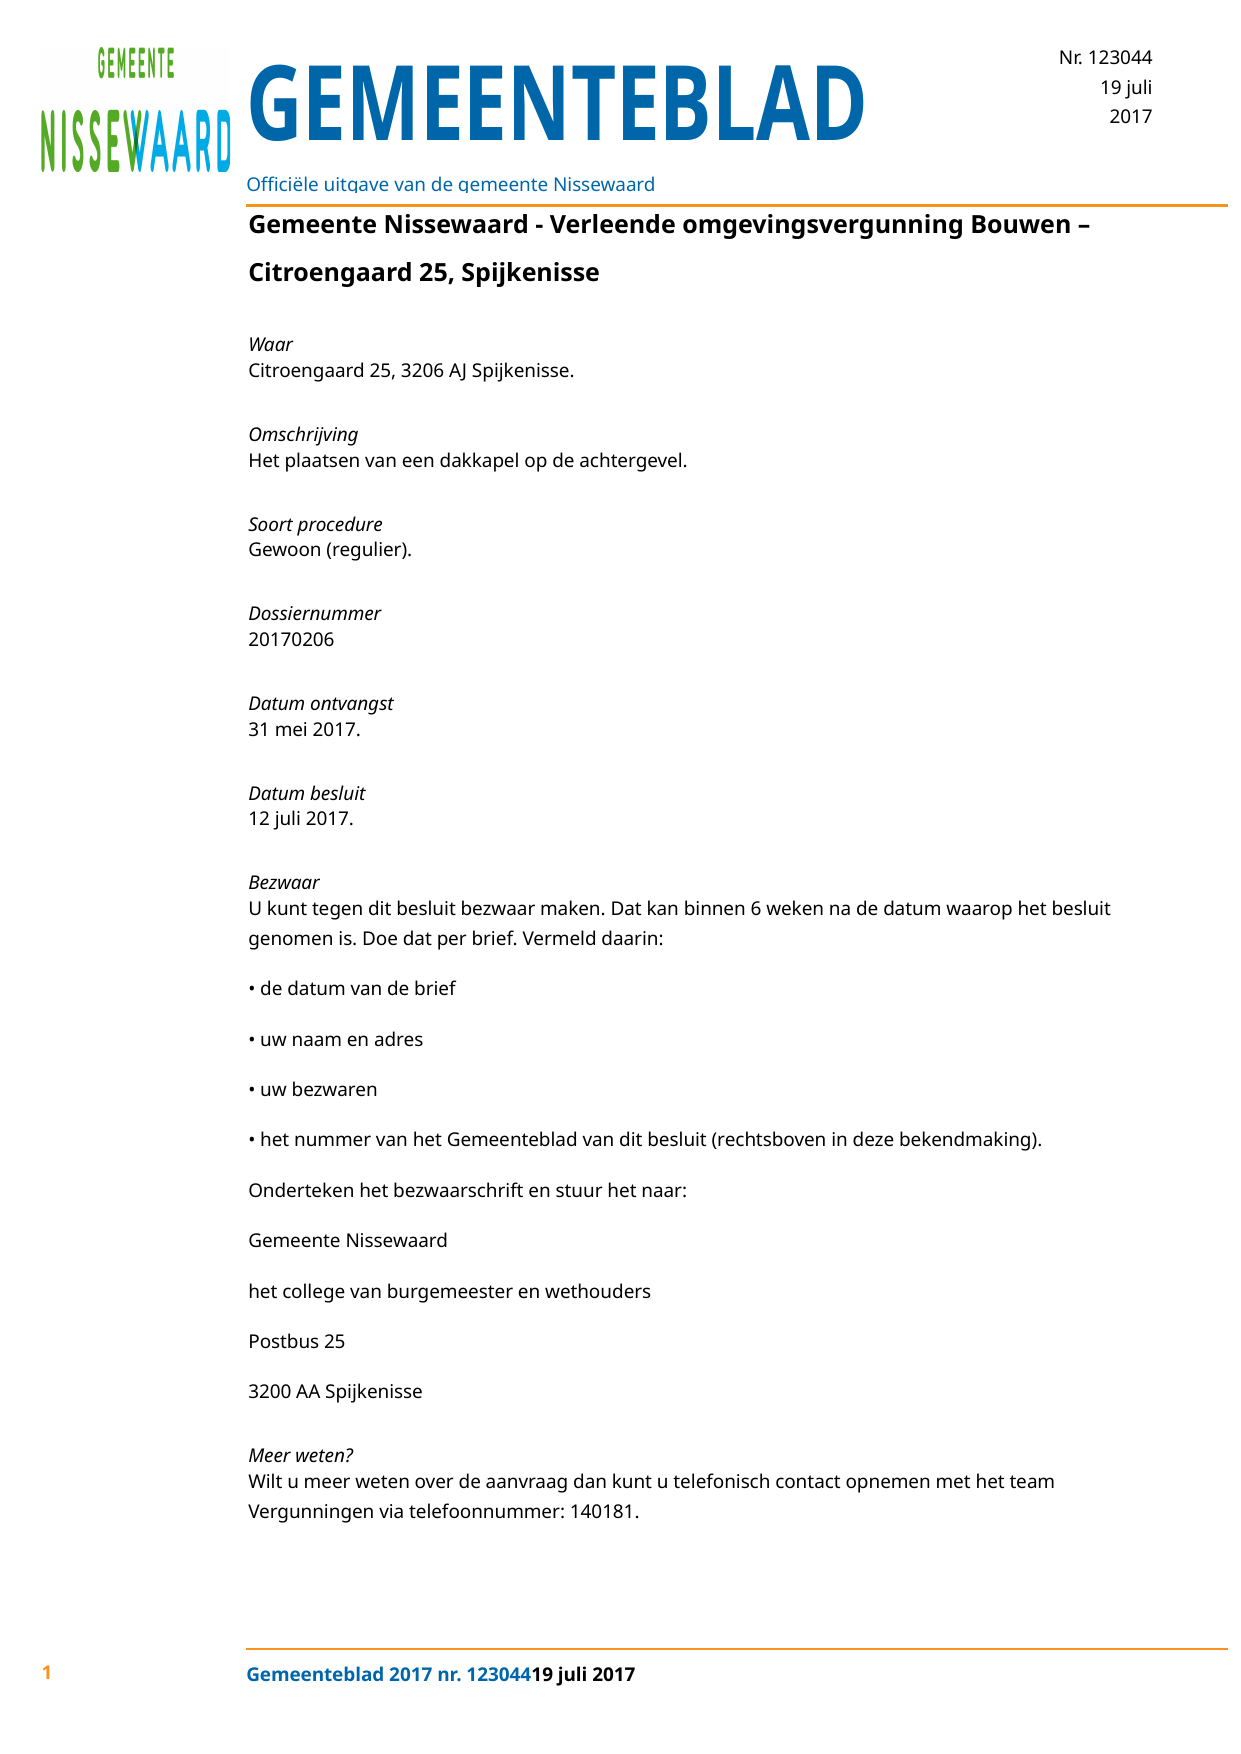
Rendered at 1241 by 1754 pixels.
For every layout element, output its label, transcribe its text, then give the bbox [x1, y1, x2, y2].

picture [154, 157, 165, 172]
picture [201, 122, 206, 138]
text U kunt tegen dit besluit bezwaar maken. Dat kan binnen 6 weken na de datum waarop het besluit genomen is. Doe dat per brief. Vermeld daarin: [248, 895, 1152, 951]
text 3200 AA Spijkenisse [248, 1379, 1152, 1404]
text Soort procedure [248, 511, 1152, 537]
text 12 juli 2017. [248, 806, 1152, 831]
text Onderteken het bezwaarschrift en stuur het naar: [248, 1177, 1152, 1203]
text Gemeente Nissewaard [248, 1227, 1152, 1253]
text Gemeente Nissewaard - Verleende omgevingsvergunning Bouwen – Citroengaard 25, Spijkenisse [248, 207, 1152, 288]
text Datum besluit [248, 780, 1152, 806]
text 20170206 [248, 626, 1152, 652]
text • het nummer van het Gemeenteblad van dit besluit (rechtsboven in deze bekendmaking). [248, 1127, 1152, 1152]
picture [176, 157, 187, 172]
text Meer weten? [248, 1443, 1152, 1468]
picture [41, 47, 231, 172]
text Omschrijving [248, 421, 1152, 447]
text • uw naam en adres [248, 1026, 1152, 1051]
text 31 mei 2017. [248, 716, 1152, 742]
text Het plaatsen van een dakkapel op de achtergevel. [248, 447, 1152, 473]
picture [222, 122, 227, 160]
text Waar [248, 331, 1152, 357]
text • uw bezwaren [248, 1076, 1152, 1102]
text het college van burgemeester en wethouders [248, 1278, 1152, 1303]
picture [200, 151, 206, 172]
text Dossiernummer [248, 601, 1152, 626]
text • de datum van de brief [248, 975, 1152, 1001]
text Wilt u meer weten over de aanvraag dan kunt u telefonisch contact opnemen met het team Vergunningen via telefoonnummer: 140181. [248, 1468, 1152, 1524]
text Postbus 25 [248, 1328, 1152, 1354]
text Datum ontvangst [248, 690, 1152, 716]
text Citroengaard 25, 3206 AJ Spijkenisse. [248, 357, 1152, 383]
text Bezwaar [248, 869, 1152, 895]
text Gewoon (regulier). [248, 537, 1152, 562]
